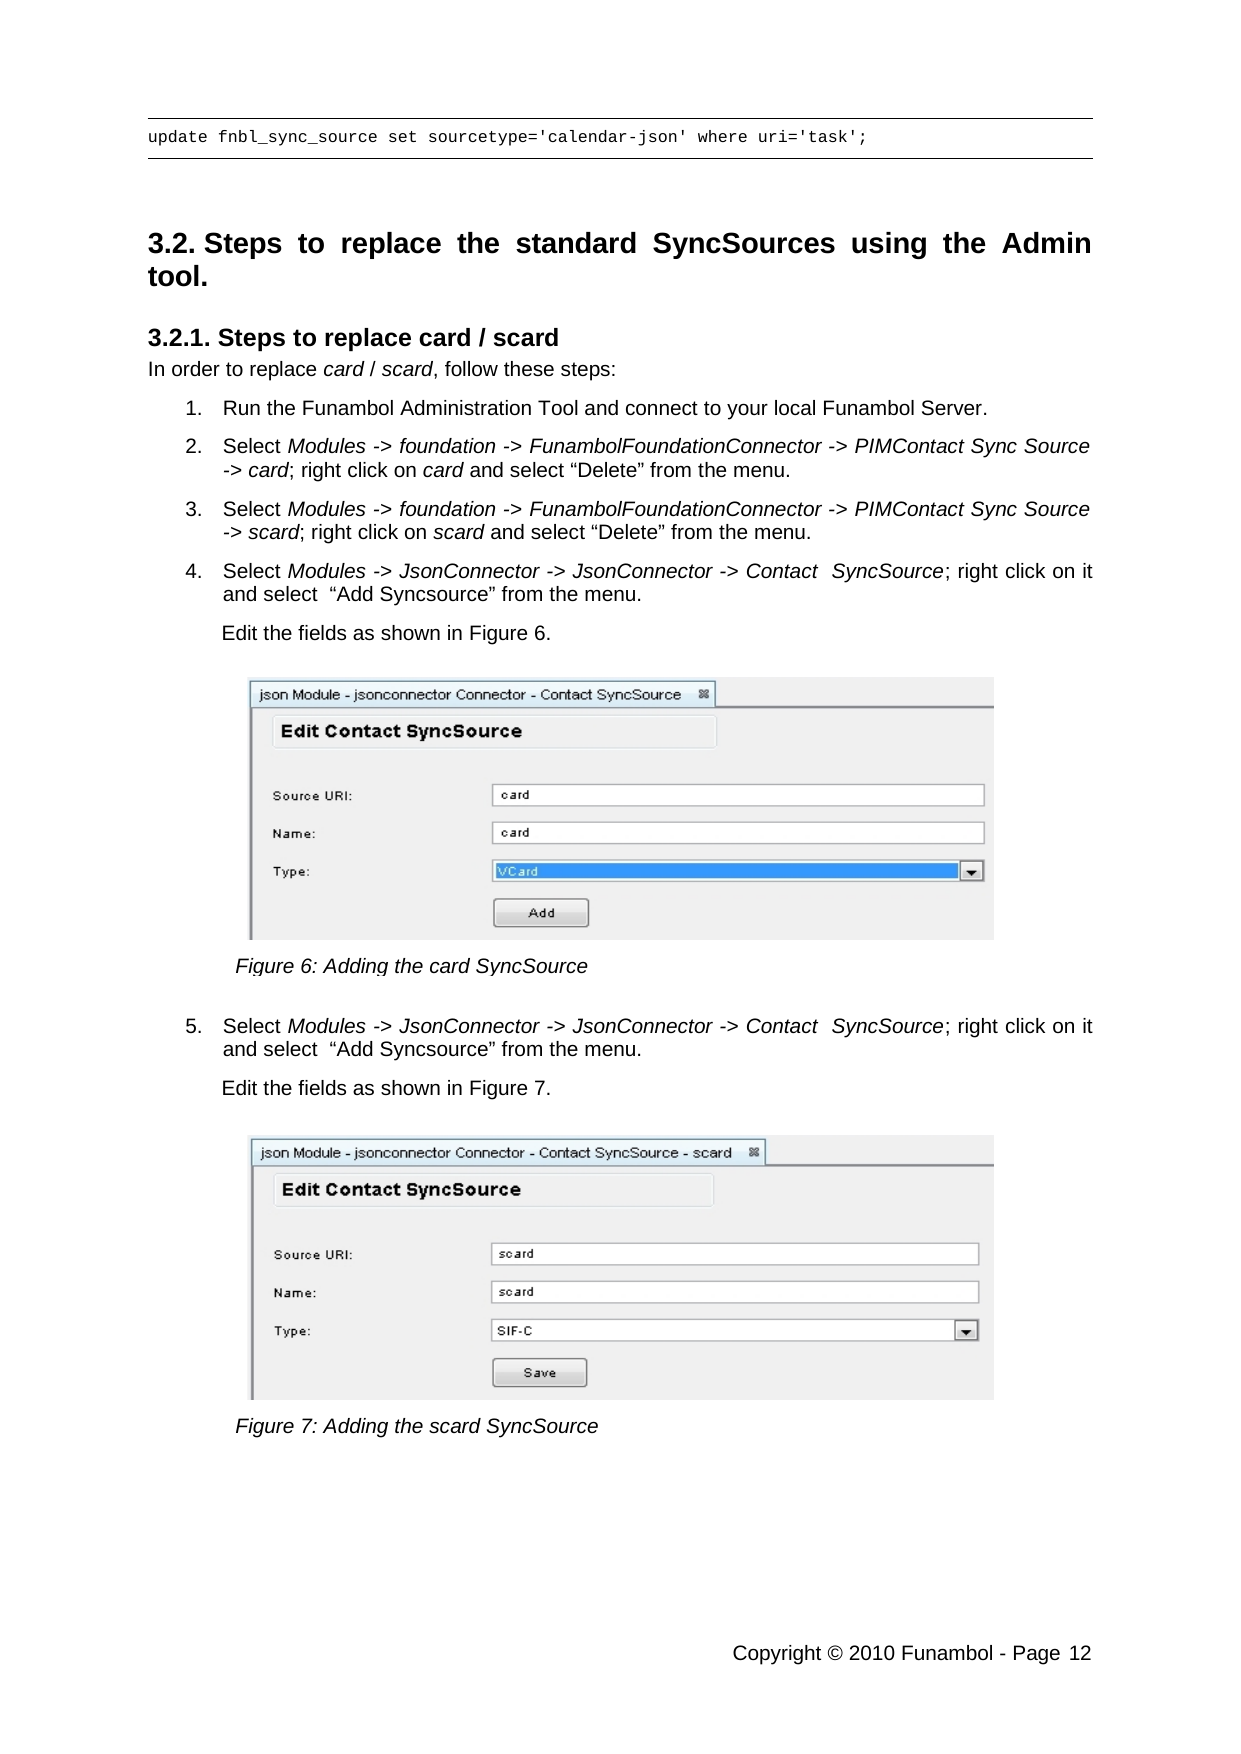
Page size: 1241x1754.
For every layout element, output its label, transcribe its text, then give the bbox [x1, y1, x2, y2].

picture [247, 677, 994, 940]
list Figure 7: Adding the card SyncSource [235, 951, 1005, 975]
text Edit the fields as shown in Figure 7. [221, 621, 1093, 645]
picture [247, 1135, 994, 1400]
subtitle Steps to replace card / scard [148, 323, 1093, 352]
list Select Modules -> JsonConnector -> JsonConnector -> Contact SyncSource; right click on it and select “Add Syncsource” from the menu. [185, 559, 1093, 606]
list Run the Funambol Administration Tool and connect to your local Funambol Server. [185, 396, 1093, 420]
subtitle Steps to replace the standard SyncSources using the Admin tool. [148, 227, 1093, 292]
text Figure 8: Adding the scard SyncSource [235, 1411, 1005, 1438]
text In order to replace card / scard, follow these steps: [148, 358, 1093, 381]
list Select Modules -> foundation -> FunambolFoundationConnector -> PIMContact Sync Source -> card; right click on card and select “Delete” from the menu. [185, 435, 1093, 482]
text update fnbl_sync_source set sourcetype='calendar-json' where uri='task'; [148, 119, 1093, 158]
list Select Modules -> JsonConnector -> JsonConnector -> Contact SyncSource; right click on it and select “Add Syncsource” from the menu. [185, 951, 1093, 1061]
text Edit the fields as shown in Figure 8. [221, 1076, 1093, 1100]
list Select Modules -> foundation -> FunambolFoundationConnector -> PIMContact Sync Source -> scard; right click on scard and select “Delete” from the menu. [185, 497, 1093, 544]
